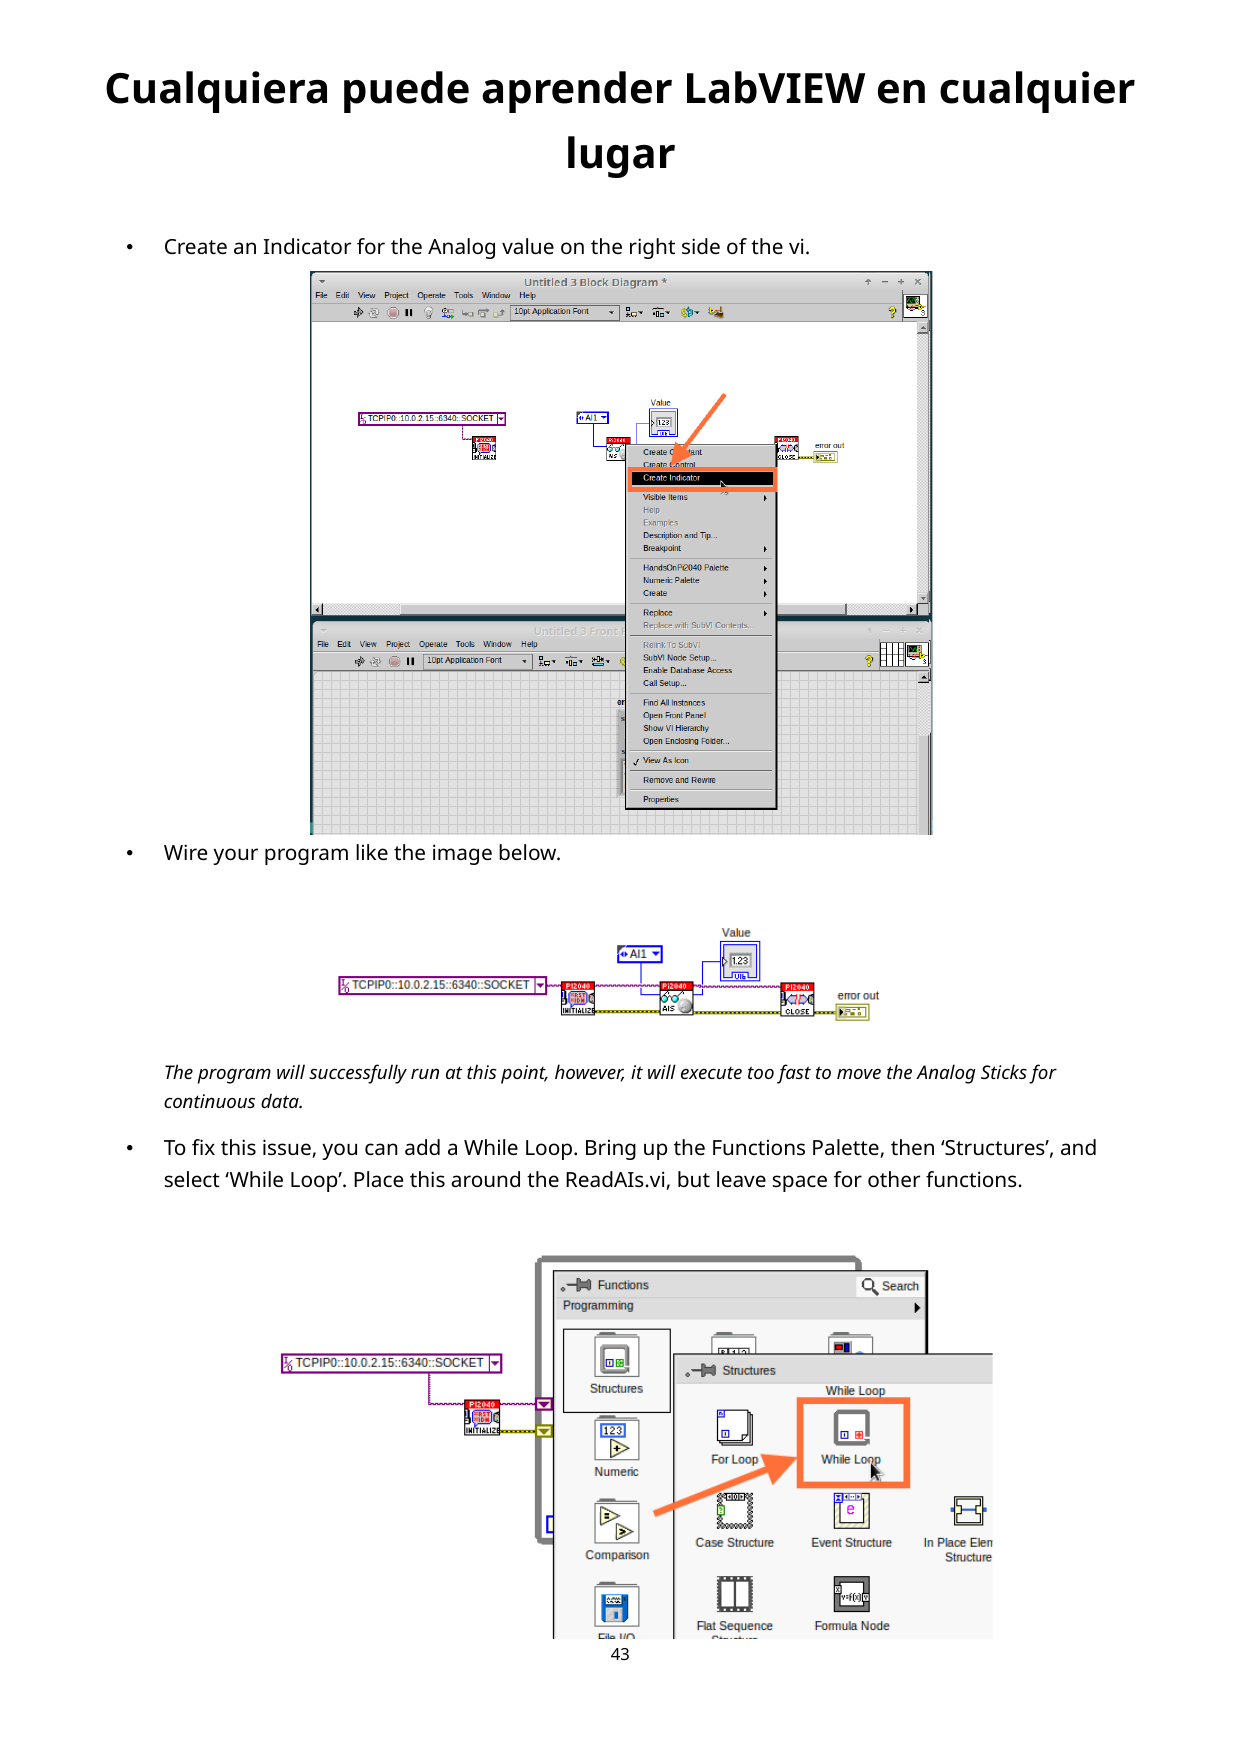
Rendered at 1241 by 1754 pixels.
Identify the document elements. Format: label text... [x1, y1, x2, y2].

list The program will successfully run at this point, however, it will execute too fast to move the Analog Sticks for continuous data. [126, 886, 1152, 1114]
list Wire your program like the image below. [126, 835, 1152, 867]
picture [310, 271, 933, 835]
list Create an Indicator for the Analog value on the right side of the vi. [126, 232, 1152, 261]
picture [296, 905, 949, 1056]
list To fix this issue, you can add a While Loop. Bring up the Functions Palette, then ‘Structures’, and select ‘While Loop’. Place this around the ReadAIs.vi, but leave space for other functions. [126, 1133, 1152, 1194]
picture [265, 1234, 993, 1639]
